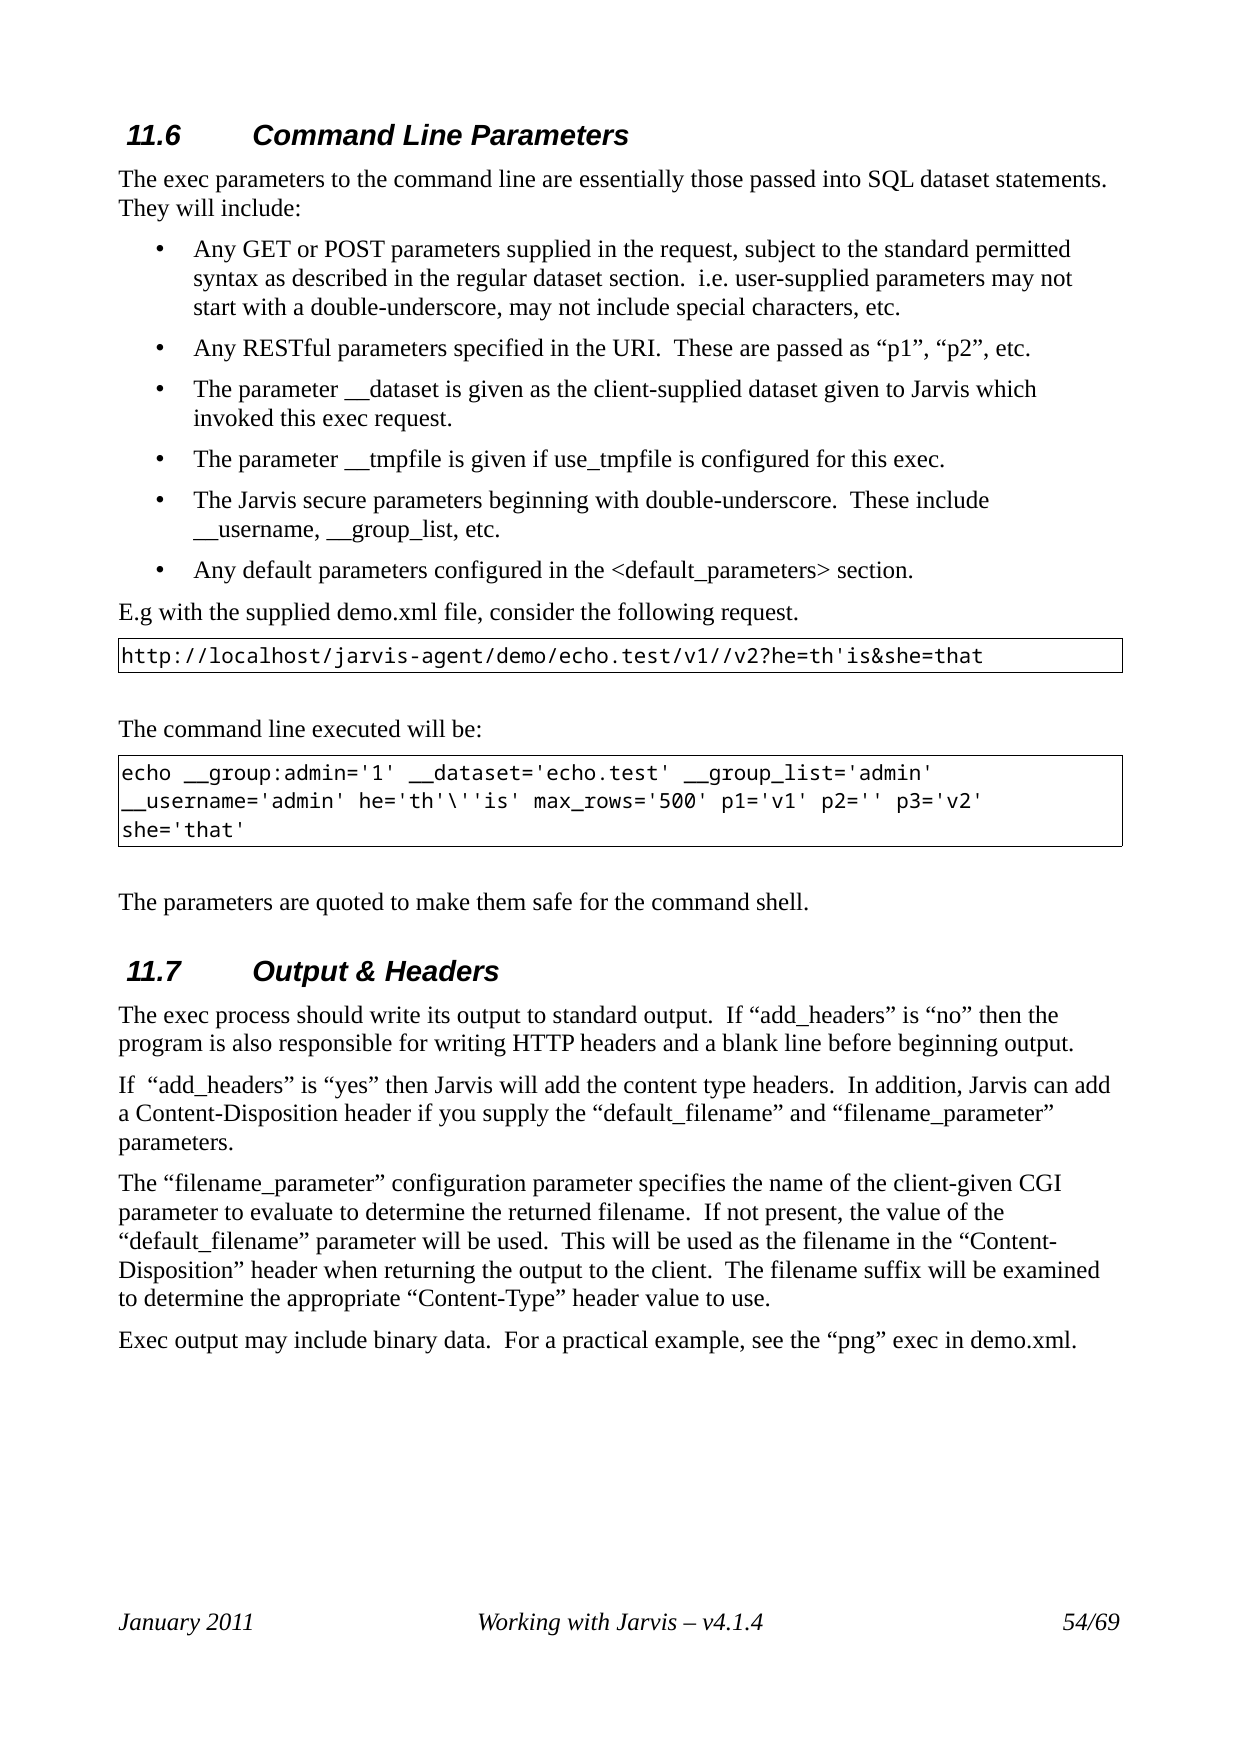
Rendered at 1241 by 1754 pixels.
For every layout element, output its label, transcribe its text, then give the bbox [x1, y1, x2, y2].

text Exec output may include binary data. For a practical example, see the “png” exec in demo.xml. [118, 1325, 1122, 1353]
text E.g with the supplied demo.xml file, consider the following request. [118, 597, 1122, 625]
list The parameter __dataset is given as the client-supplied dataset given to Jarvis which invoked this exec request. [156, 374, 1122, 432]
text If “add_headers” is “yes” then Jarvis will add the content type headers. In addition, Jarvis can add a Content-Disposition header if you supply the “default_filename” and “filename_parameter” parameters. [118, 1070, 1122, 1156]
subtitle Command Line Parameters [118, 118, 1122, 152]
subtitle Output & Headers [118, 954, 1122, 987]
text The parameters are quoted to make them safe for the command shell. [118, 887, 1122, 916]
list Any GET or POST parameters supplied in the request, subject to the standard permitted syntax as described in the regular dataset section. i.e. user-supplied parameters may not start with a double-underscore, may not include special characters, etc. [156, 234, 1122, 320]
text The “filename_parameter” configuration parameter specifies the name of the client-given CGI parameter to evaluate to determine the returned filename. If not present, the value of the “default_filename” parameter will be used. This will be used as the filename in the “Content-Disposition” header when returning the output to the client. The filename suffix will be examined to determine the appropriate “Content-Type” header value to use. [118, 1168, 1122, 1312]
text The command line executed will be: [118, 714, 1122, 742]
list Any default parameters configured in the <default_parameters> section. [156, 555, 1122, 584]
text http://localhost/jarvis-agent/demo/echo.test/v1//v2?he=th'is&she=that [119, 639, 1122, 672]
list The Jarvis secure parameters beginning with double-underscore. These include __username, __group_list, etc. [156, 485, 1122, 543]
list Any RESTful parameters specified in the URI. These are passed as “p1”, “p2”, etc. [156, 333, 1122, 362]
text The exec process should write its output to standard output. If “add_headers” is “no” then the program is also responsible for writing HTTP headers and a blank line before beginning output. [118, 1000, 1122, 1057]
text echo __group:admin='1' __dataset='echo.test' __group_list='admin' __username='admin' he='th'\''is' max_rows='500' p1='v1' p2='' p3='v2' she='that' [119, 756, 1122, 846]
text The exec parameters to the command line are essentially those passed into SQL dataset statements. They will include: [118, 164, 1122, 222]
list The parameter __tmpfile is given if use_tmpfile is configured for this exec. [156, 444, 1122, 473]
